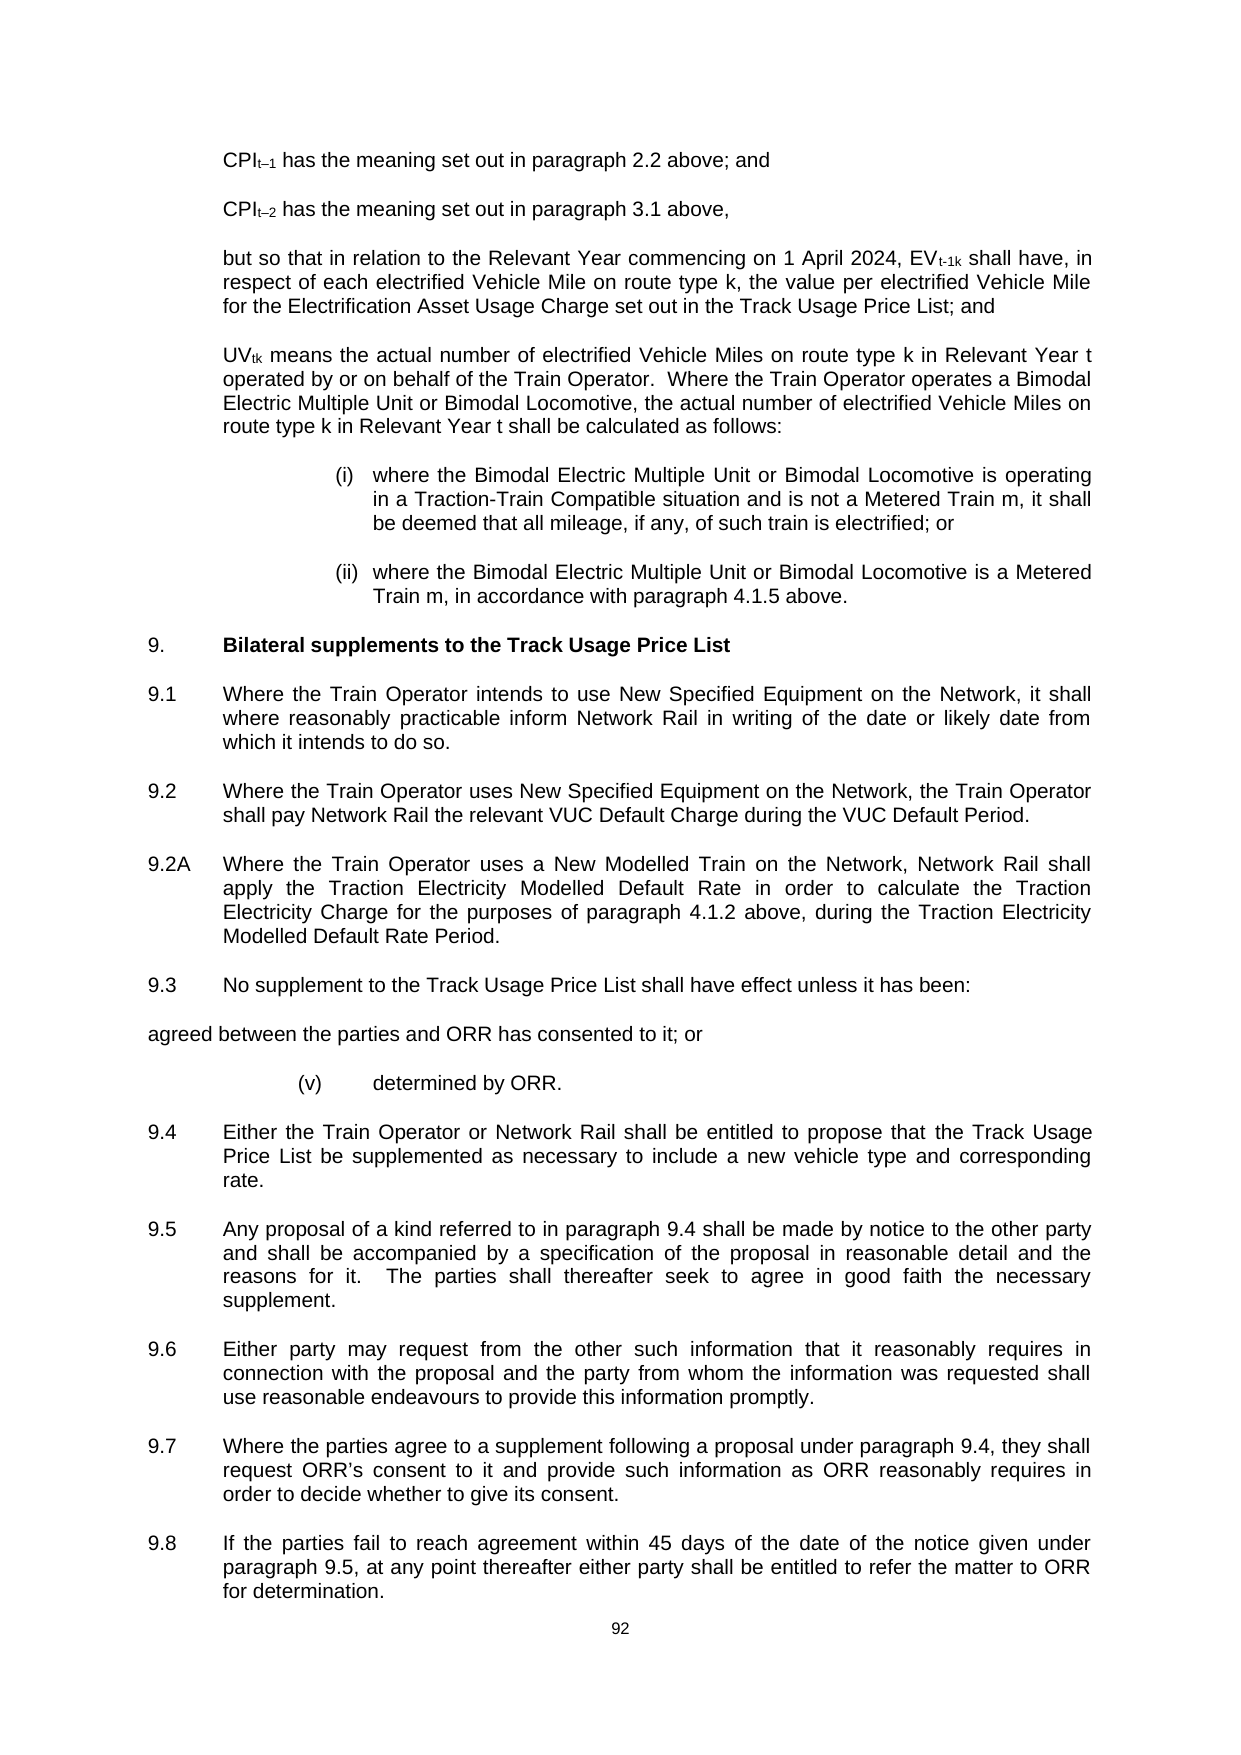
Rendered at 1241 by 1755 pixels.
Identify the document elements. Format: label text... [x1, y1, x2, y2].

text UVtk means the actual number of electrified Vehicle Miles on route type k in Relevant Year t operated by or on behalf of the Train Operator. Where the Train Operator operates a Bimodal Electric Multiple Unit or Bimodal Locomotive, the actual number of electrified Vehicle Miles on route type k in Relevant Year t shall be calculated as follows: [223, 342, 1093, 438]
list Where the Train Operator intends to use New Specified Equipment on the Network, it shall where reasonably practicable inform Network Rail in writing of the date or likely date from which it intends to do so. [148, 682, 1093, 754]
text CPIt–2 has the meaning set out in paragraph 3.1 above, [223, 197, 1093, 221]
list Either party may request from the other such information that it reasonably requires in connection with the proposal and the party from whom the information was requested shall use reasonable endeavours to provide this information promptly. [148, 1337, 1093, 1409]
text but so that in relation to the Relevant Year commencing on 1 April 2024, EVt-1k shall have, in respect of each electrified Vehicle Mile on route type k, the value per electrified Vehicle Mile for the Electrification Asset Usage Charge set out in the Track Usage Price List; and [223, 246, 1093, 317]
list Where the Train Operator uses New Specified Equipment on the Network, the Train Operator shall pay Network Rail the relevant VUC Default Charge during the VUC Default Period. [148, 779, 1093, 827]
list Where the parties agree to a supplement following a proposal under paragraph 9.4, they shall request ORR’s consent to it and provide such information as ORR reasonably requires in order to decide whether to give its consent. [148, 1434, 1093, 1506]
list Either the Train Operator or Network Rail shall be entitled to propose that the Track Usage Price List be supplemented as necessary to include a new vehicle type and corresponding rate. [148, 1119, 1093, 1191]
subtitle determined by ORR. [298, 1071, 1093, 1094]
text 9.2A Where the Train Operator uses a New Modelled Train on the Network, Network Rail shall apply the Traction Electricity Modelled Default Rate in order to calculate the Traction Electricity Charge for the purposes of paragraph 4.1.2 above, during the Traction Electricity Modelled Default Rate Period. [148, 852, 1093, 948]
text CPIt–1 has the meaning set out in paragraph 2.2 above; and [223, 148, 1093, 172]
list Bilateral supplements to the Track Usage Price List [148, 633, 1093, 657]
list where the Bimodal Electric Multiple Unit or Bimodal Locomotive is operating in a Traction-Train Compatible situation and is not a Metered Train m, it shall be deemed that all mileage, if any, of such train is electrified; or [335, 463, 1093, 535]
list where the Bimodal Electric Multiple Unit or Bimodal Locomotive is a Metered Train m, in accordance with paragraph 4.1.5 above. [335, 560, 1093, 608]
list No supplement to the Track Usage Price List shall have effect unless it has been: [148, 973, 1093, 997]
subtitle agreed between the parties and ORR has consented to it; or [148, 1022, 1093, 1046]
list If the parties fail to reach agreement within 45 days of the date of the notice given under paragraph 9.5, at any point thereafter either party shall be entitled to refer the matter to ORR for determination. [148, 1531, 1093, 1603]
list Any proposal of a kind referred to in paragraph 9.4 shall be made by notice to the other party and shall be accompanied by a specification of the proposal in reasonable detail and the reasons for it. The parties shall thereafter seek to agree in good faith the necessary supplement. [148, 1216, 1093, 1312]
